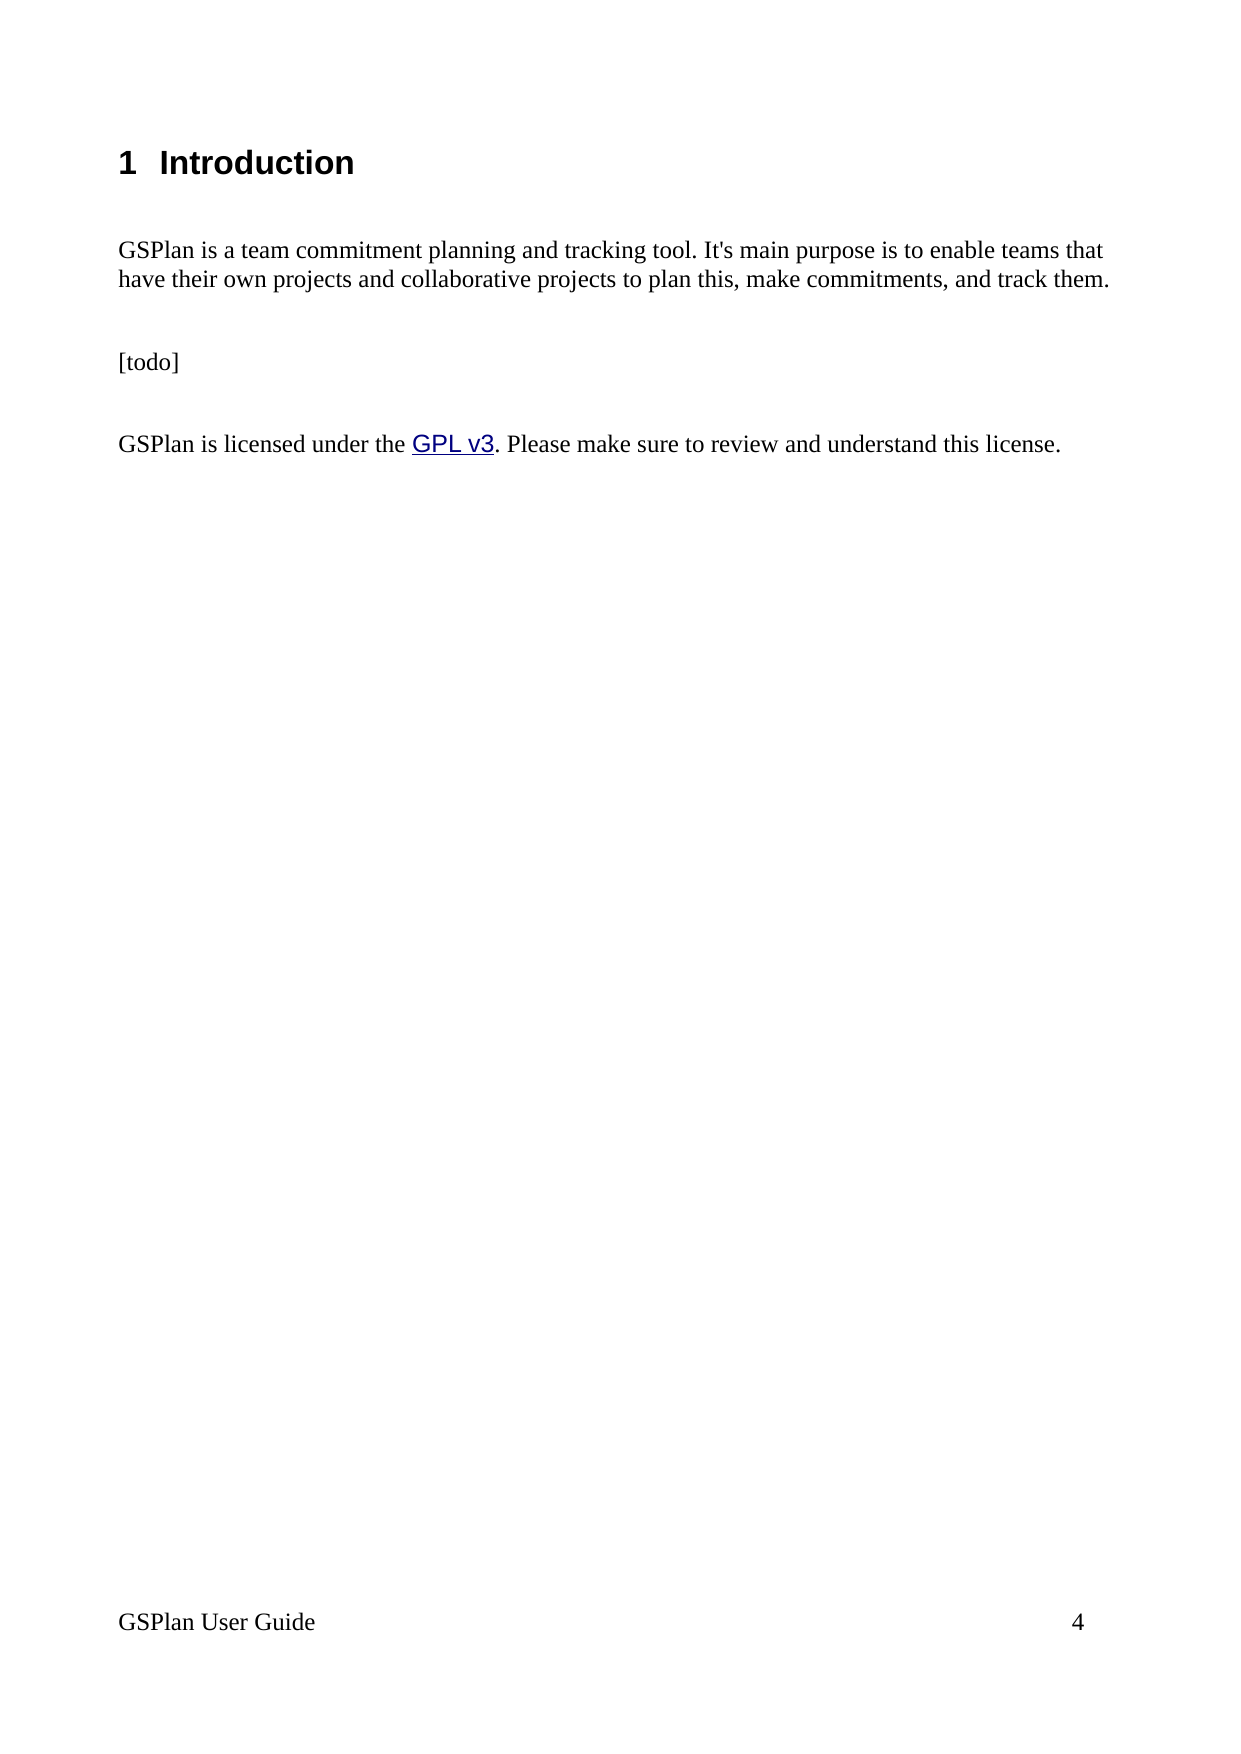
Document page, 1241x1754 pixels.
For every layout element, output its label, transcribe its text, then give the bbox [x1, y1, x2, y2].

text GSPlan is a team commitment planning and tracking tool. It's main purpose is to enable teams that have their own projects and collaborative projects to plan this, make commitments, and track them. [118, 236, 1122, 293]
subtitle Introduction [118, 143, 1122, 182]
text [todo] [118, 347, 1122, 376]
text GSPlan is licensed under the GPL v3. Please make sure to review and understand this license. [118, 429, 1122, 458]
